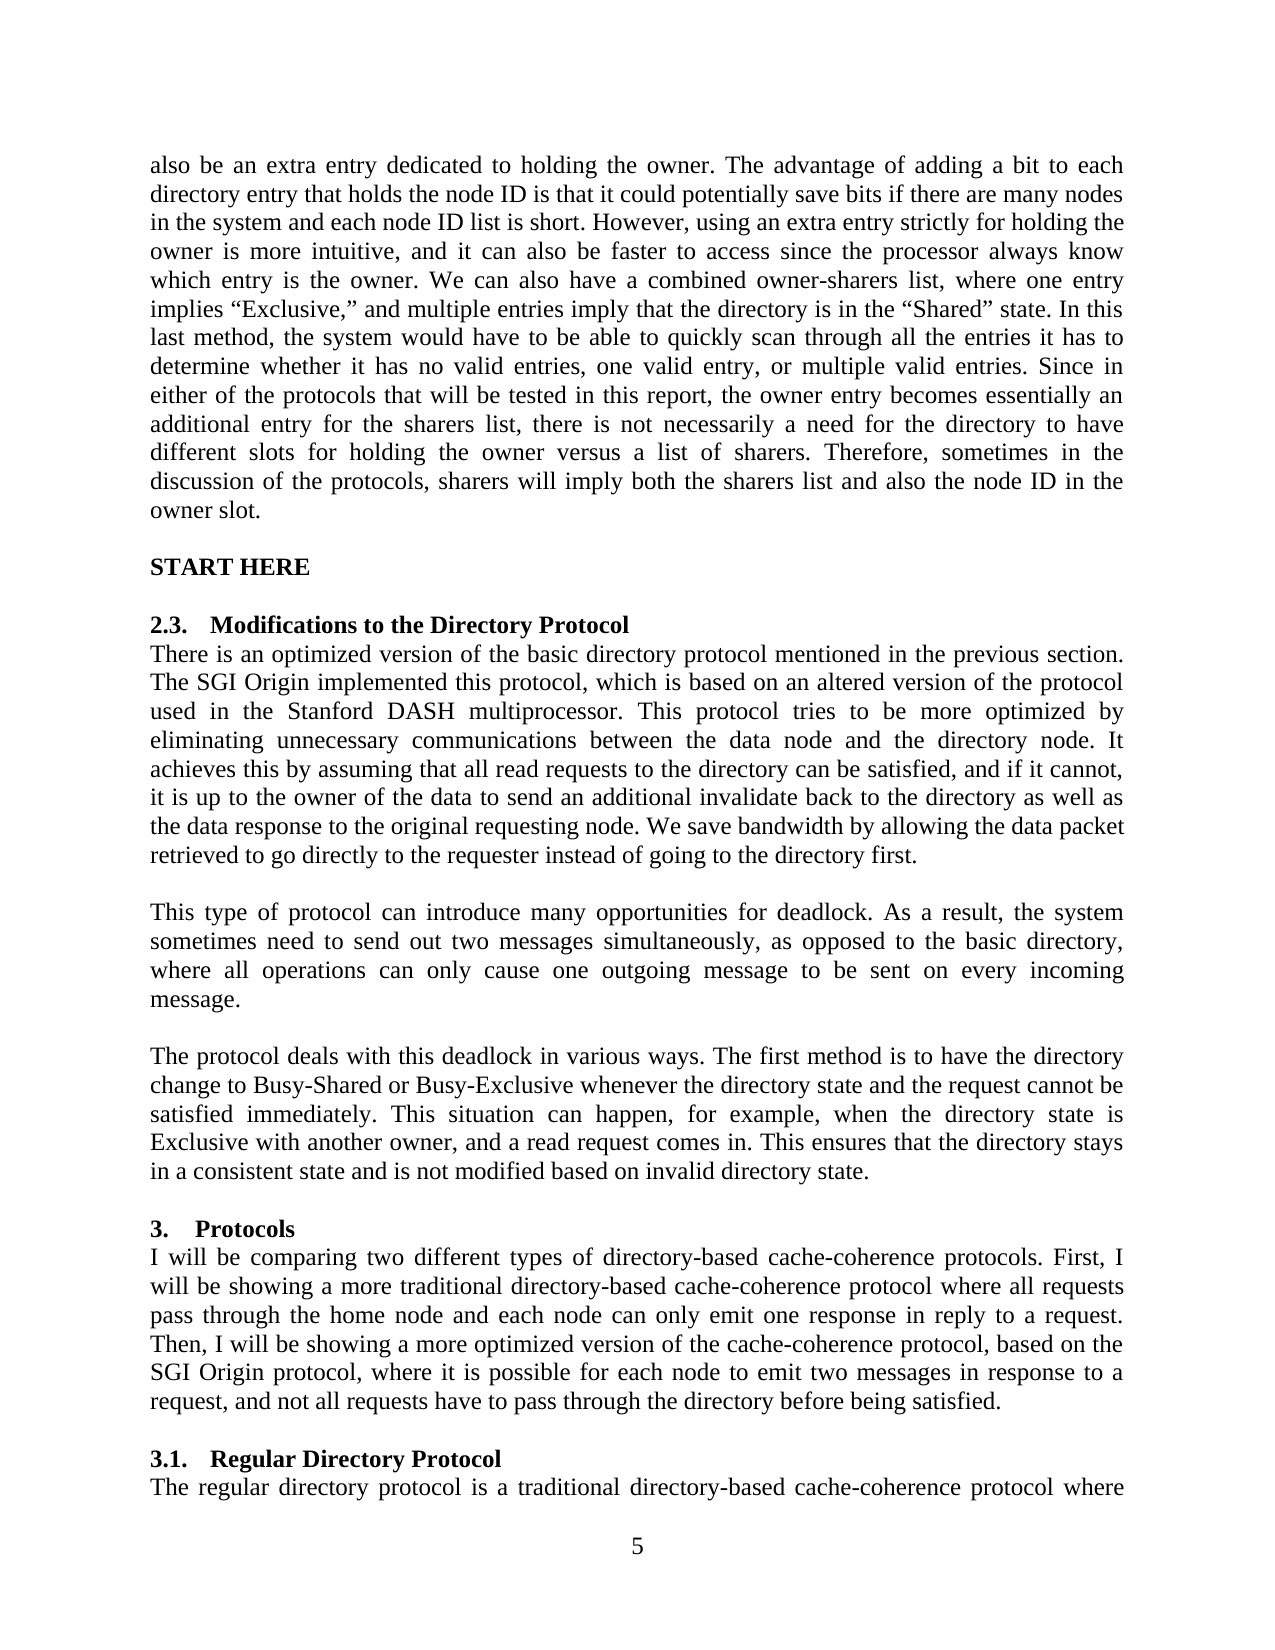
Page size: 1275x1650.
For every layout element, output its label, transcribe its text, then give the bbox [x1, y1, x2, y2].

text The protocol deals with this deadlock in various ways. The first method is to have the directory change to Busy-Shared or Busy-Exclusive whenever the directory state and the request cannot be satisfied immediately. This situation can happen, for example, when the directory state is Exclusive with another owner, and a read request comes in. This ensures that the directory stays in a consistent state and is not modified based on invalid directory state. [150, 1041, 1125, 1185]
text START HERE [150, 552, 1125, 581]
subtitle Protocols [150, 1214, 1125, 1242]
subtitle Regular Directory Protocol [150, 1444, 1125, 1472]
text also be an extra entry dedicated to holding the owner. The advantage of adding a bit to each directory entry that holds the node ID is that it could potentially save bits if there are many nodes in the system and each node ID list is short. However, using an extra entry strictly for holding the owner is more intuitive, and it can also be faster to access since the processor always know which entry is the owner. We can also have a combined owner-sharers list, where one entry implies “Exclusive,” and multiple entries imply that the directory is in the “Shared” state. In this last method, the system would have to be able to quickly scan through all the entries it has to determine whether it has no valid entries, one valid entry, or multiple valid entries. Since in either of the protocols that will be tested in this report, the owner entry becomes essentially an additional entry for the sharers list, there is not necessarily a need for the directory to have different slots for holding the owner versus a list of sharers. Therefore, sometimes in the discussion of the protocols, sharers will imply both the sharers list and also the node ID in the owner slot. [150, 150, 1125, 524]
text There is an optimized version of the basic directory protocol mentioned in the previous section. The SGI Origin implemented this protocol, which is based on an altered version of the protocol used in the Stanford DASH multiprocessor. This protocol tries to be more optimized by eliminating unnecessary communications between the data node and the directory node. It achieves this by assuming that all read requests to the directory can be satisfied, and if it cannot, it is up to the owner of the data to send an additional invalidate back to the directory as well as the data response to the original requesting node. We save bandwidth by allowing the data packet retrieved to go directly to the requester instead of going to the directory first. [150, 639, 1125, 869]
text The regular directory protocol is a traditional directory-based cache-coherence protocol where [150, 1472, 1125, 1501]
subtitle Modifications to the Directory Protocol [150, 610, 1125, 639]
text I will be comparing two different types of directory-based cache-coherence protocols. First, I will be showing a more traditional directory-based cache-coherence protocol where all requests pass through the home node and each node can only emit one response in reply to a request. Then, I will be showing a more optimized version of the cache-coherence protocol, based on the SGI Origin protocol, where it is possible for each node to emit two messages in response to a request, and not all requests have to pass through the directory before being satisfied. [150, 1242, 1125, 1415]
text This type of protocol can introduce many opportunities for deadlock. As a result, the system sometimes need to send out two messages simultaneously, as opposed to the basic directory, where all operations can only cause one outgoing message to be sent on every incoming message. [150, 897, 1125, 1012]
